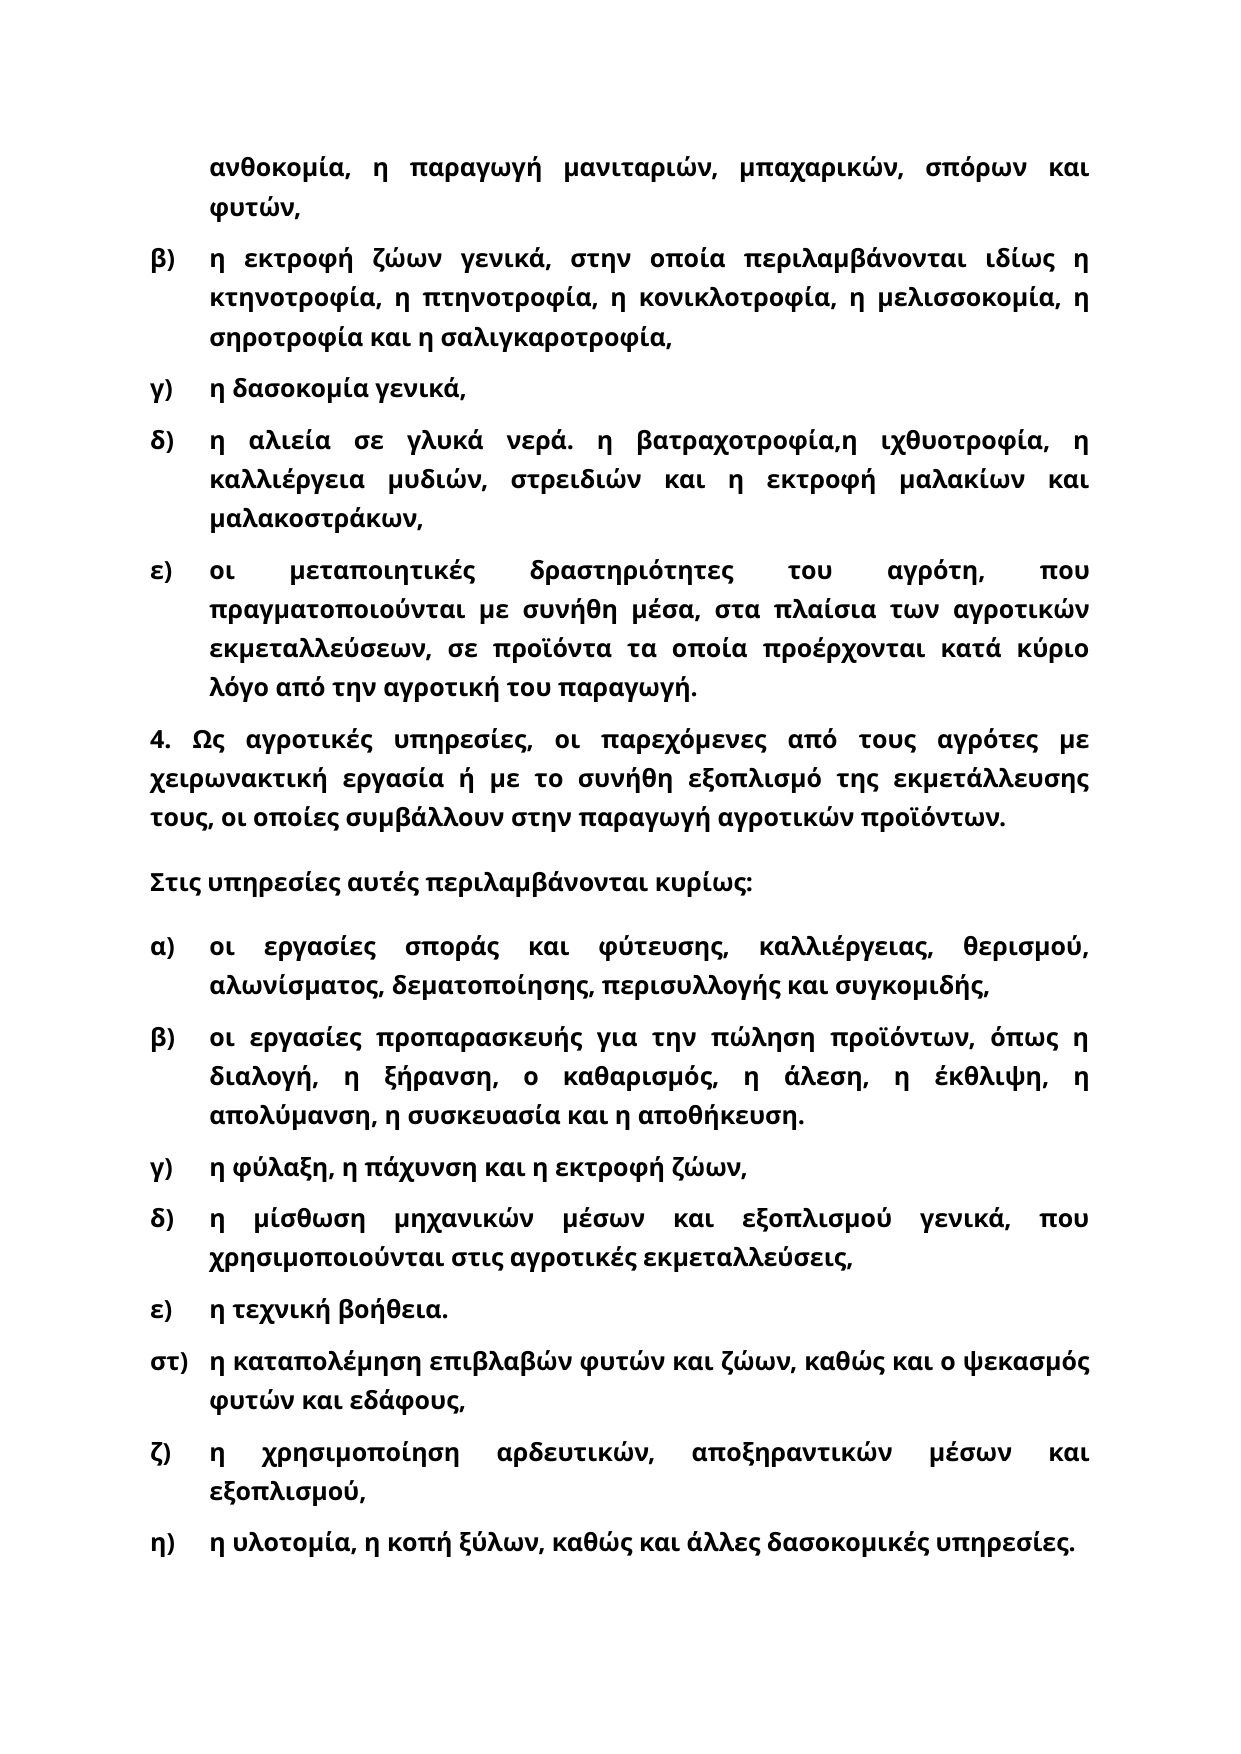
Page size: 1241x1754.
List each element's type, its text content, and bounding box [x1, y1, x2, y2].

list στ) η καταπολέμηση επιβλαβών φυτών και ζώων, καθώς και ο ψεκασμός φυτών και εδάφους, [150, 1343, 1090, 1417]
list α) οι εργασίες σποράς και φύτευσης, καλλιέργειας, θερισμού, αλωνίσματος, δεματοποίησης, περισυλλογής και συγκομιδής, [150, 928, 1090, 1002]
list γ) η φύλαξη, η πάχυνση και η εκτροφή ζώων, [150, 1149, 1090, 1183]
list β) οι εργασίες προπαρασκευής για την πώληση προϊόντων, όπως η διαλογή, η ξήρανση, ο καθαρισμός, η άλεση, η έκθλιψη, η απολύμανση, η συσκευασία και η αποθήκευση. [150, 1019, 1090, 1132]
list η) η υλοτομία, η κοπή ξύλων, καθώς και άλλες δασοκομικές υπηρεσίες. [150, 1525, 1090, 1559]
list ανθοκομία, η παραγωγή μανιταριών, μπαχαρικών, σπόρων και φυτών, [150, 150, 1090, 223]
list γ) η δασοκομία γενικά, [150, 371, 1090, 405]
list δ) η μίσθωση μηχανικών μέσων και εξοπλισμού γενικά, που χρησιμοποιούνται στις αγροτικές εκμεταλλεύσεις, [150, 1201, 1090, 1274]
list ε) οι μεταποιητικές δραστηριότητες του αγρότη, που πραγματοποιούνται με συνήθη μέσα, στα πλαίσια των αγροτικών εκμεταλλεύσεων, σε προϊόντα τα οποία προέρχονται κατά κύριο λόγο από την αγροτική του παραγωγή. [150, 552, 1090, 704]
text Στις υπηρεσίες αυτές περιλαμβάνονται κυρίως: [150, 864, 1090, 898]
list β) η εκτροφή ζώων γενικά, στην οποία περιλαμβάνονται ιδίως η κτηνοτροφία, η πτηνοτροφία, η κονικλοτροφία, η μελισσοκομία, η σηροτροφία και η σαλιγκαροτροφία, [150, 241, 1090, 353]
list δ) η αλιεία σε γλυκά νερά. η βατραχοτροφία,η ιχθυοτροφία, η καλλιέργεια μυδιών, στρειδιών και η εκτροφή μαλακίων και μαλακοστράκων, [150, 422, 1090, 535]
list ζ) η χρησιμοποίηση αρδευτικών, αποξηραντικών μέσων και εξοπλισμού, [150, 1434, 1090, 1507]
text 4. Ως αγροτικές υπηρεσίες, οι παρεχόμενες από τους αγρότες με χειρωνακτική εργασία ή με το συνήθη εξοπλισμό της εκμετάλλευσης τους, οι οποίες συμβάλλουν στην παραγωγή αγροτικών προϊόντων. [150, 722, 1090, 834]
list ε) η τεχνική βοήθεια. [150, 1292, 1090, 1326]
